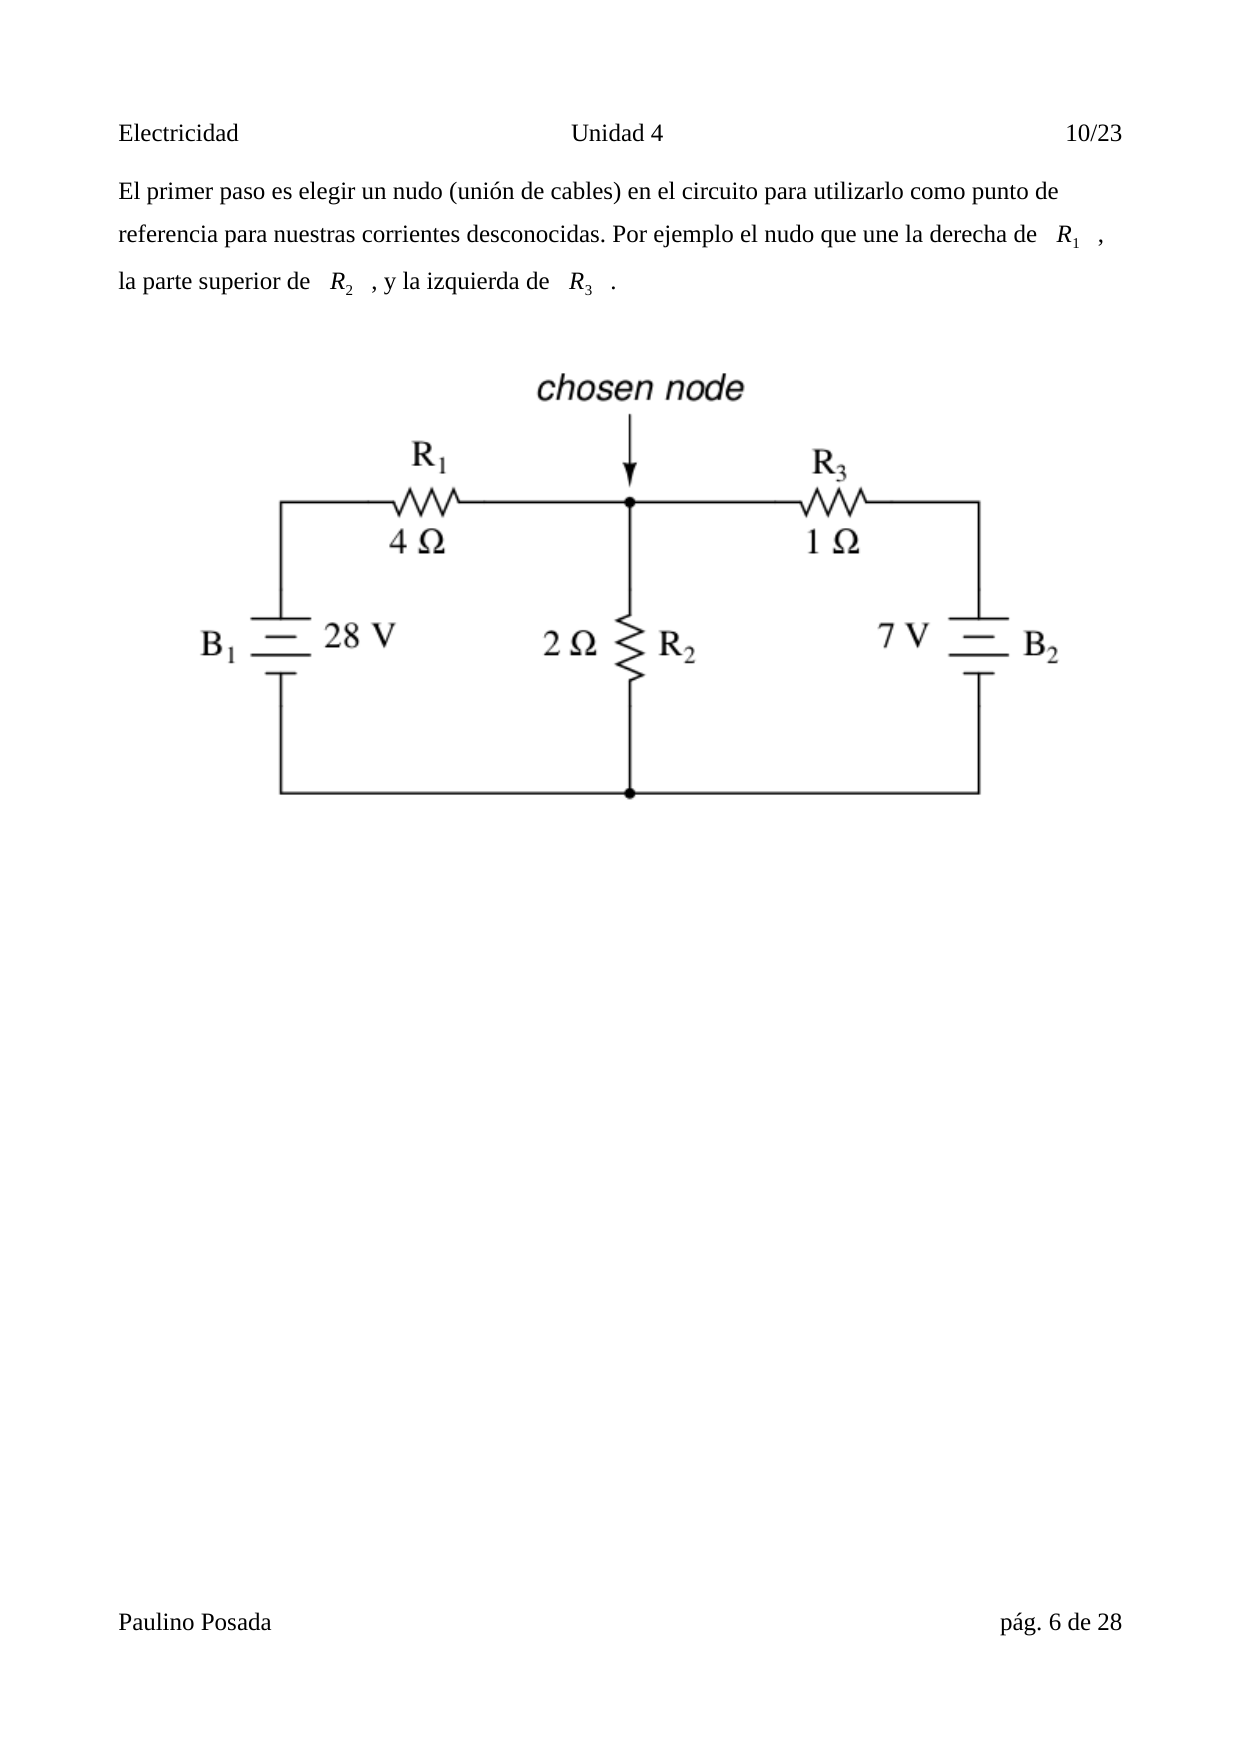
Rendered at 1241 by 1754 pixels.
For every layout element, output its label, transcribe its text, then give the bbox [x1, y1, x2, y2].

text El primer paso es elegir un nudo (unión de cables) en el circuito para utilizarlo como punto de referencia para nuestras corrientes desconocidas. Por ejemplo el nudo que une la derecha de, la parte superior de, y la izquierda de. [118, 176, 1122, 299]
picture [166, 372, 1074, 809]
